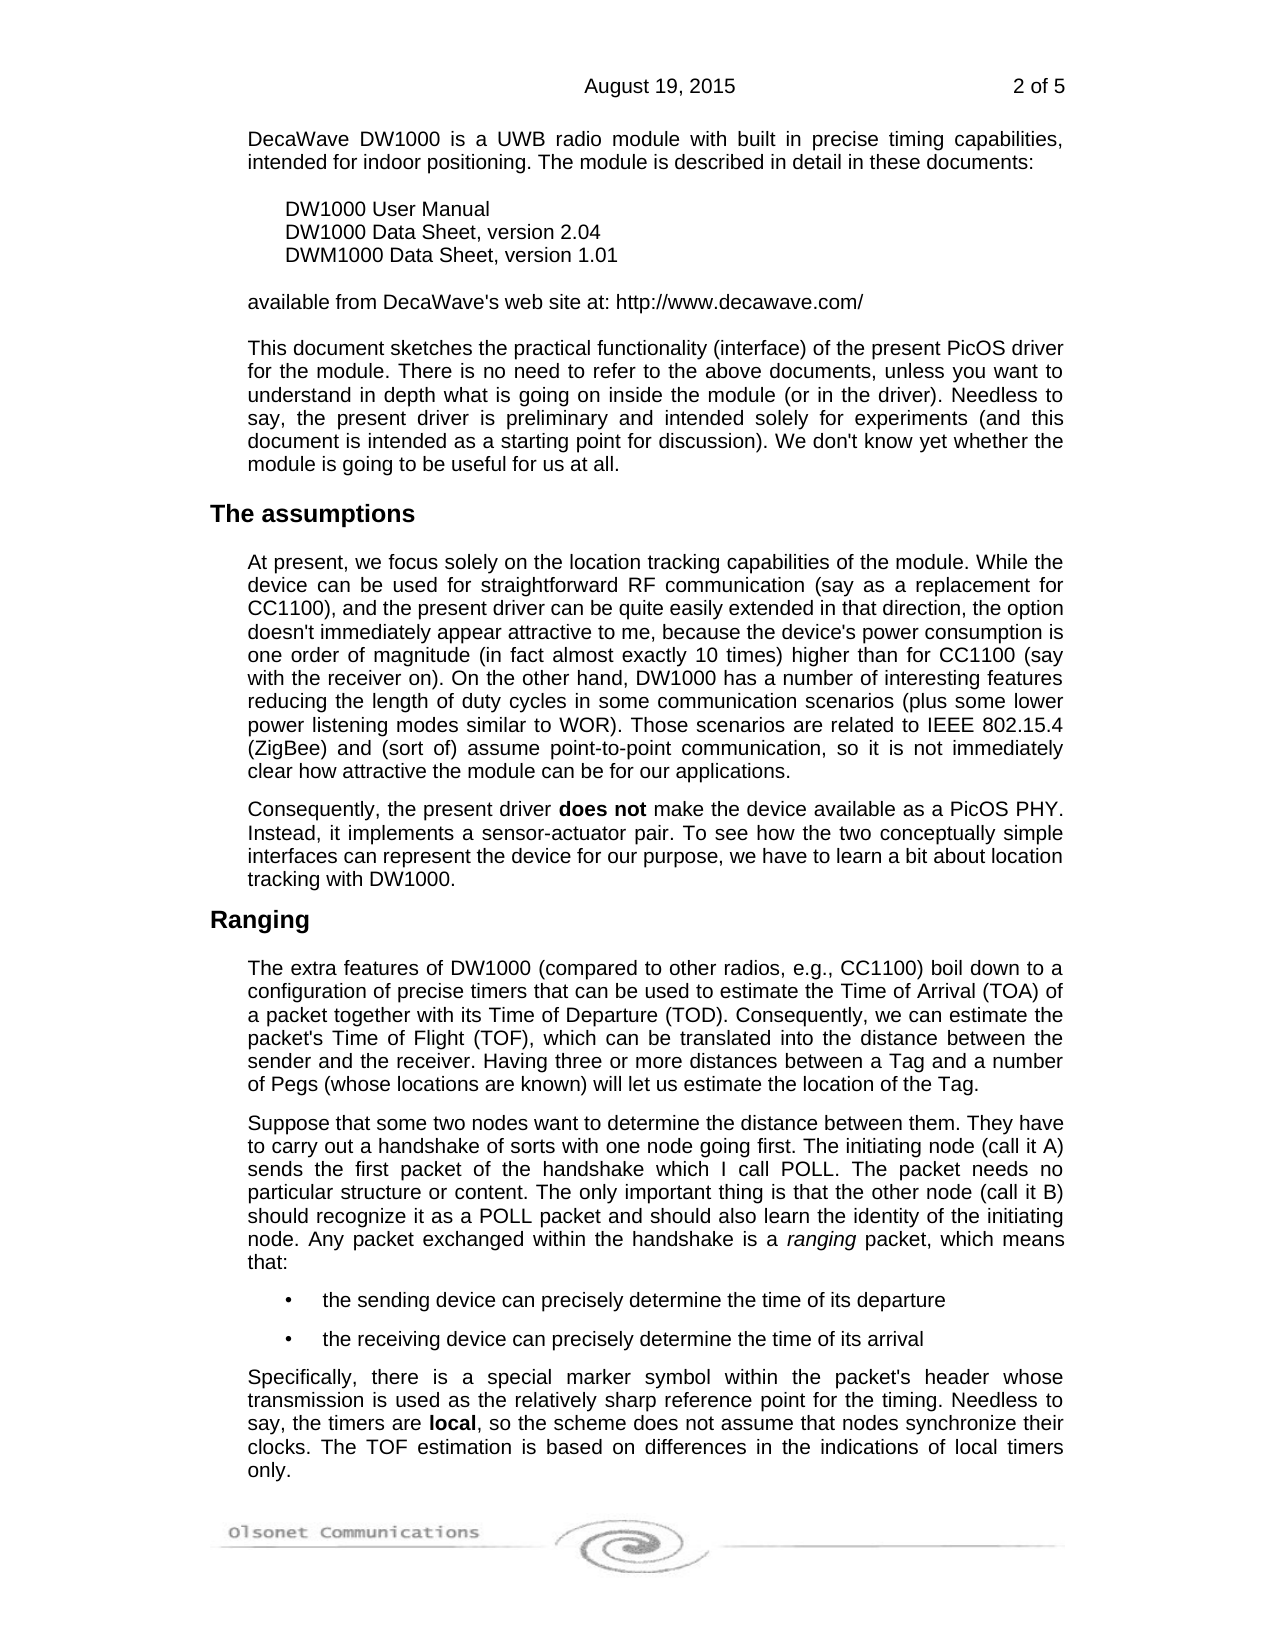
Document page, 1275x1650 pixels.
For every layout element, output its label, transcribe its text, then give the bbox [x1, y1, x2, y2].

text Consequently, the present driver does not make the device available as a PicOS PHY. Instead, it implements a sensor-actuator pair. To see how the two conceptually simple interfaces can represent the device for our purpose, we have to learn a bit about location tracking with DW1000. [247, 798, 1065, 891]
picture [210, 1504, 1065, 1596]
subtitle Ranging [210, 906, 1065, 934]
text The extra features of DW1000 (compared to other radios, e.g., CC1100) boil down to a configuration of precise timers that can be used to estimate the Time of Arrival (TOA) of a packet together with its Time of Departure (TOD). Consequently, we can estimate the packet's Time of Flight (TOF), which can be translated into the distance between the sender and the receiver. Having three or more distances between a Tag and a number of Pegs (whose locations are known) will let us estimate the location of the Tag. [247, 957, 1065, 1096]
text DecaWave DW1000 is a UWB radio module with built in precise timing capabilities, intended for indoor positioning. The module is described in detail in these documents: [247, 128, 1065, 174]
text DW1000 User Manual [285, 197, 1065, 221]
text available from DecaWave's web site at: http://www.decawave.com/ [247, 290, 1065, 313]
text At present, we focus solely on the location tracking capabilities of the module. While the device can be used for straightforward RF communication (say as a replacement for CC1100), and the present driver can be quite easily extended in that direction, the option doesn't immediately appear attractive to me, because the device's power consumption is one order of magnitude (in fact almost exactly 10 times) higher than for CC1100 (say with the receiver on). On the other hand, DW1000 has a number of interesting features reducing the length of duty cycles in some communication scenarios (plus some lower power listening modes similar to WOR). Those scenarios are related to IEEE 802.15.4 (ZigBee) and (sort of) assume point-to-point communication, so it is not immediately clear how attractive the module can be for our applications. [247, 551, 1065, 783]
text DWM1000 Data Sheet, version 1.01 [285, 244, 1065, 267]
text This document sketches the practical functionality (interface) of the present PicOS driver for the module. There is no need to refer to the above documents, unless you want to understand in depth what is going on inside the module (or in the driver). Needless to say, the present driver is preliminary and intended solely for experiments (and this document is intended as a starting point for discussion). We don't know yet whether the module is going to be useful for us at all. [247, 337, 1065, 476]
text Specifically, there is a special marker symbol within the packet's header whose transmission is used as the relatively sharp reference point for the timing. Needless to say, the timers are local, so the scheme does not assume that nodes synchronize their clocks. The TOF estimation is based on differences in the indications of local timers only. [247, 1366, 1065, 1482]
text Suppose that some two nodes want to determine the distance between them. They have to carry out a handshake of sorts with one node going first. The initiating node (call it A) sends the first packet of the handshake which I call POLL. The packet needs no particular structure or content. The only important thing is that the other node (call it B) should recognize it as a POLL packet and should also learn the identity of the initiating node. Any packet exchanged within the handshake is a ranging packet, which means that: [247, 1111, 1065, 1274]
list the receiving device can precisely determine the time of its arrival [285, 1327, 1065, 1351]
list the sending device can precisely determine the time of its departure [285, 1289, 1065, 1312]
subtitle The assumptions [210, 499, 1065, 527]
text DW1000 Data Sheet, version 2.04 [285, 221, 1065, 244]
